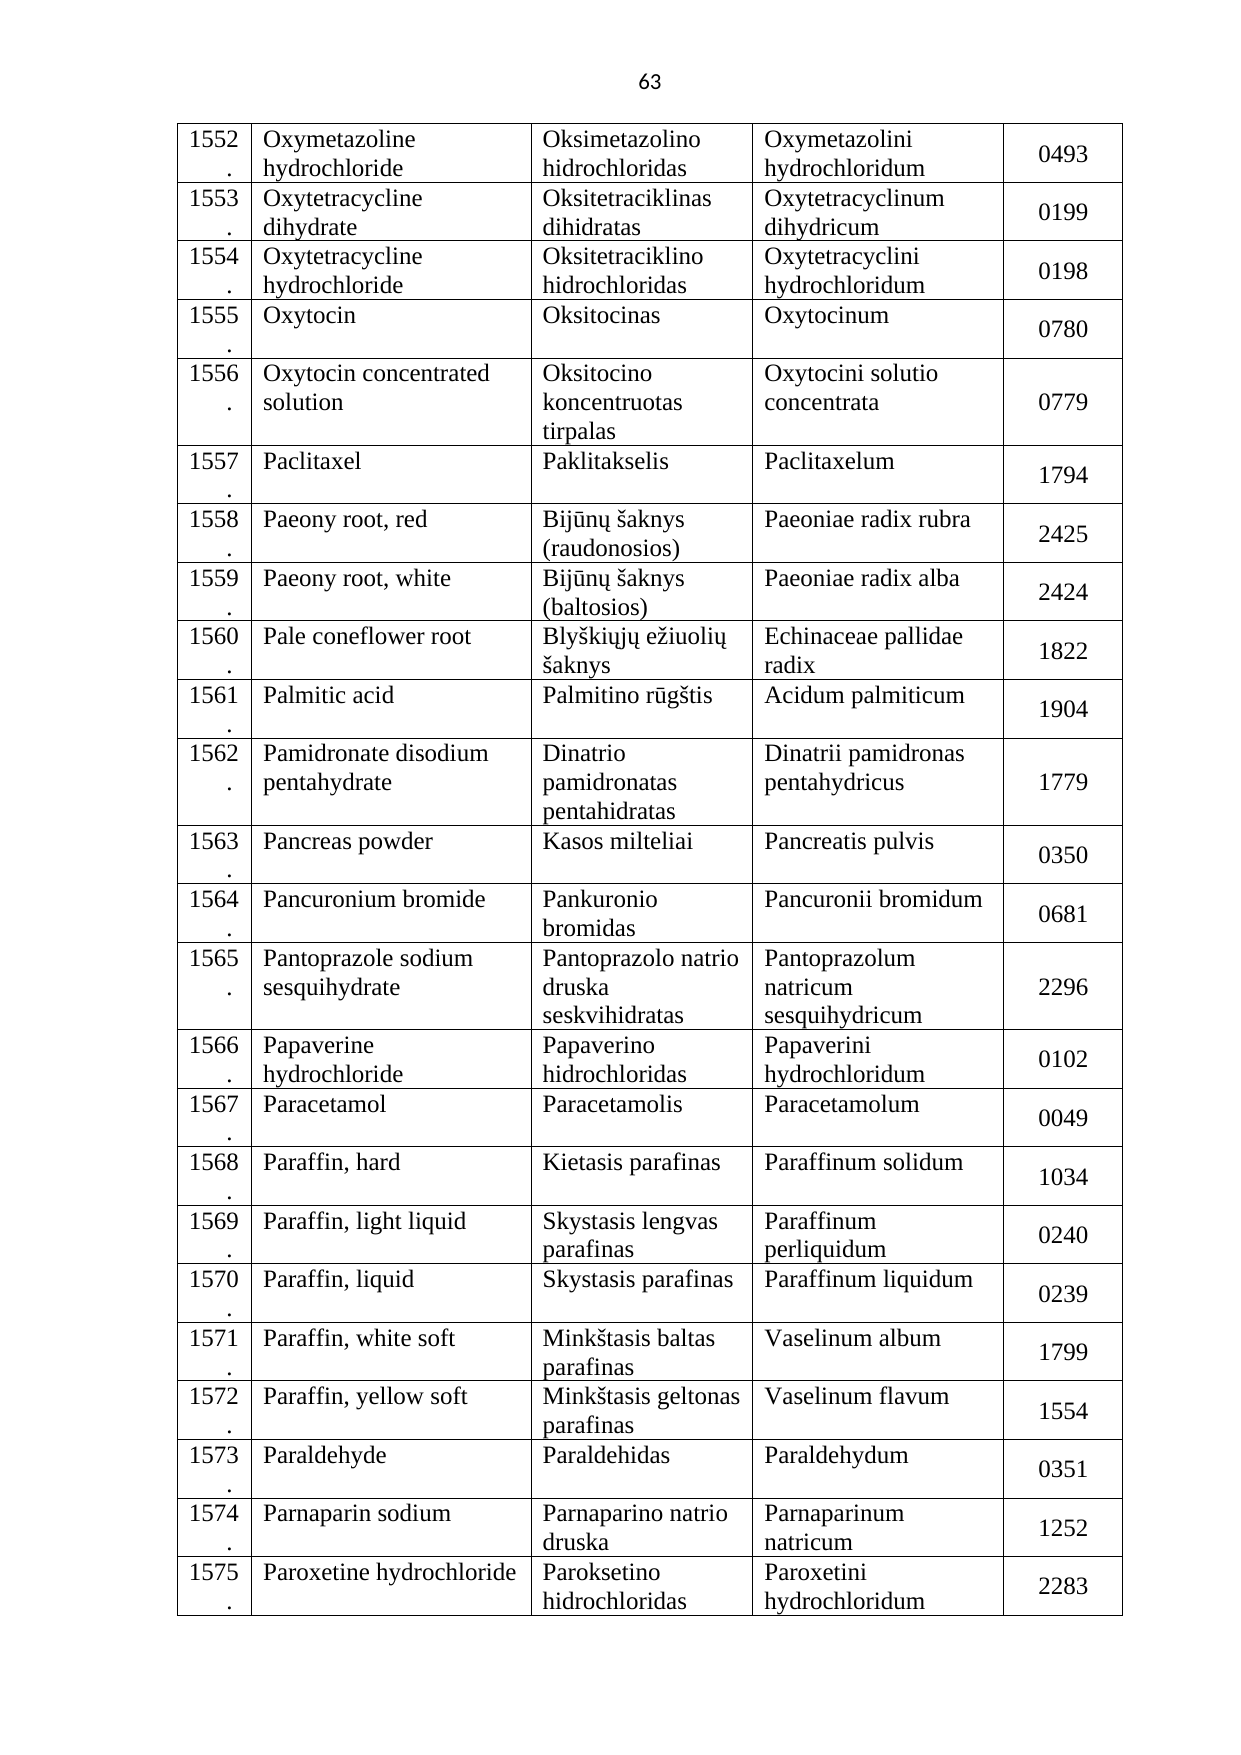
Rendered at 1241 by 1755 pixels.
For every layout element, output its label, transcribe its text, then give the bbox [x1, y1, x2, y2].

table_cell Vaselinum album [753, 1323, 1003, 1380]
table_cell Bijūnų šaknys (baltosios) [532, 563, 752, 620]
table_cell 1559. [178, 563, 251, 620]
table_cell Paraffin, white soft [252, 1323, 531, 1380]
table_cell Paraffin, hard [252, 1147, 531, 1205]
table_cell Paraldehyde [252, 1440, 531, 1497]
table_cell Paraldehydum [753, 1440, 1003, 1497]
table_cell 1779 [1004, 739, 1122, 825]
table_cell 0681 [1004, 884, 1122, 942]
table_cell Paracetamolum [753, 1089, 1003, 1146]
table_cell 0493 [1004, 124, 1122, 182]
table_cell 1568. [178, 1147, 251, 1205]
table_cell 0199 [1004, 183, 1122, 240]
table_cell 1566. [178, 1030, 251, 1088]
table_cell Oksitetraciklinas dihidratas [532, 183, 752, 240]
table_cell 1553. [178, 183, 251, 240]
table_cell Pamidronate disodium pentahydrate [252, 739, 531, 825]
table_cell Oksimetazolino hidrochloridas [532, 124, 752, 182]
table_cell 0239 [1004, 1264, 1122, 1322]
table_cell Parnaparin sodium [252, 1499, 531, 1556]
table_cell 1569. [178, 1206, 251, 1263]
table_cell 1799 [1004, 1323, 1122, 1380]
table_cell Oxytocin [252, 300, 531, 357]
table_cell Parnaparinum natricum [753, 1499, 1003, 1556]
table_cell 1552. [178, 124, 251, 182]
table_cell Kasos milteliai [532, 826, 752, 883]
table_cell Paeony root, white [252, 563, 531, 620]
table_cell 1562. [178, 739, 251, 825]
table_cell Skystasis parafinas [532, 1264, 752, 1322]
table_cell Pantoprazole sodium sesquihydrate [252, 943, 531, 1029]
table_cell 1554 [1004, 1381, 1122, 1439]
table_cell Oksitocino koncentruotas tirpalas [532, 359, 752, 445]
table_cell 0779 [1004, 359, 1122, 445]
table_cell 1573. [178, 1440, 251, 1497]
table_cell 1555. [178, 300, 251, 357]
table_cell Dinatrio pamidronatas pentahidratas [532, 739, 752, 825]
table_cell Oxytocin concentrated solution [252, 359, 531, 445]
table_cell Kietasis parafinas [532, 1147, 752, 1205]
table_cell 1557. [178, 446, 251, 503]
table_cell 1565. [178, 943, 251, 1029]
table_cell Paracetamolis [532, 1089, 752, 1146]
table_cell 1904 [1004, 680, 1122, 737]
table_cell Pantoprazolo natrio druska seskvihidratas [532, 943, 752, 1029]
table_cell Minkštasis geltonas parafinas [532, 1381, 752, 1439]
table_cell 1575. [178, 1557, 251, 1614]
table_cell 1563. [178, 826, 251, 883]
table_cell Parnaparino natrio druska [532, 1499, 752, 1556]
table_cell 0780 [1004, 300, 1122, 357]
table_cell 0049 [1004, 1089, 1122, 1146]
table_cell Oxymetazolini hydrochloridum [753, 124, 1003, 182]
table_cell 1564. [178, 884, 251, 942]
table_cell 0351 [1004, 1440, 1122, 1497]
table_cell Oxytetracycline dihydrate [252, 183, 531, 240]
table_cell 0240 [1004, 1206, 1122, 1263]
table_cell Dinatrii pamidronas pentahydricus [753, 739, 1003, 825]
table_cell Papaverini hydrochloridum [753, 1030, 1003, 1088]
table_cell 1574. [178, 1499, 251, 1556]
table_cell Blyškiųjų ežiuolių šaknys [532, 621, 752, 679]
table_cell 0198 [1004, 241, 1122, 299]
table_cell 1560. [178, 621, 251, 679]
table_cell Pale coneflower root [252, 621, 531, 679]
table_cell Oksitocinas [532, 300, 752, 357]
table_cell Skystasis lengvas parafinas [532, 1206, 752, 1263]
table_cell 1571. [178, 1323, 251, 1380]
table_cell Palmitic acid [252, 680, 531, 737]
table_cell Paraffin, light liquid [252, 1206, 531, 1263]
table_cell Paeony root, red [252, 504, 531, 562]
table_cell Paclitaxel [252, 446, 531, 503]
table_cell 2283 [1004, 1557, 1122, 1614]
table_cell Bijūnų šaknys (raudonosios) [532, 504, 752, 562]
table_cell 1252 [1004, 1499, 1122, 1556]
table_cell 1572. [178, 1381, 251, 1439]
table_cell 2425 [1004, 504, 1122, 562]
table_cell Paklitakselis [532, 446, 752, 503]
table_cell Paraffinum perliquidum [753, 1206, 1003, 1263]
table_cell Pancuronii bromidum [753, 884, 1003, 942]
table_cell Minkštasis baltas parafinas [532, 1323, 752, 1380]
table_cell Pankuronio bromidas [532, 884, 752, 942]
table_cell 1570. [178, 1264, 251, 1322]
table_cell Paraffin, liquid [252, 1264, 531, 1322]
table_cell 0102 [1004, 1030, 1122, 1088]
table_cell Paroksetino hidrochloridas [532, 1557, 752, 1614]
table_cell Echinaceae pallidae radix [753, 621, 1003, 679]
table_cell Papaverine hydrochloride [252, 1030, 531, 1088]
table_cell Paroxetini hydrochloridum [753, 1557, 1003, 1614]
table_cell Paraldehidas [532, 1440, 752, 1497]
table_cell 1556. [178, 359, 251, 445]
table_cell Paraffinum liquidum [753, 1264, 1003, 1322]
table_cell Oxytocinum [753, 300, 1003, 357]
table_cell Palmitino rūgštis [532, 680, 752, 737]
table_cell Oksitetraciklino hidrochloridas [532, 241, 752, 299]
table_cell Paclitaxelum [753, 446, 1003, 503]
table_cell Oxytetracyclinum dihydricum [753, 183, 1003, 240]
table_cell 1561. [178, 680, 251, 737]
table_cell Paraffin, yellow soft [252, 1381, 531, 1439]
table_cell Oxytetracyclini hydrochloridum [753, 241, 1003, 299]
table_cell Papaverino hidrochloridas [532, 1030, 752, 1088]
table_cell Pancuronium bromide [252, 884, 531, 942]
table_cell 1567. [178, 1089, 251, 1146]
table_cell Paraffinum solidum [753, 1147, 1003, 1205]
table_cell Paeoniae radix rubra [753, 504, 1003, 562]
table_cell 1554. [178, 241, 251, 299]
table_cell 1822 [1004, 621, 1122, 679]
table_cell Paroxetine hydrochloride [252, 1557, 531, 1614]
table_cell 1034 [1004, 1147, 1122, 1205]
table_cell Oxytocini solutio concentrata [753, 359, 1003, 445]
table_cell Pancreas powder [252, 826, 531, 883]
table_cell 2296 [1004, 943, 1122, 1029]
table_cell Oxymetazoline hydrochloride [252, 124, 531, 182]
table_cell 0350 [1004, 826, 1122, 883]
table_cell Paeoniae radix alba [753, 563, 1003, 620]
table_cell 2424 [1004, 563, 1122, 620]
table_cell 1558. [178, 504, 251, 562]
table_cell Acidum palmiticum [753, 680, 1003, 737]
table_cell Paracetamol [252, 1089, 531, 1146]
table_cell 1794 [1004, 446, 1122, 503]
table_cell Oxytetracycline hydrochloride [252, 241, 531, 299]
table_cell Vaselinum flavum [753, 1381, 1003, 1439]
table_cell Pancreatis pulvis [753, 826, 1003, 883]
table_cell Pantoprazolum natricum sesquihydricum [753, 943, 1003, 1029]
